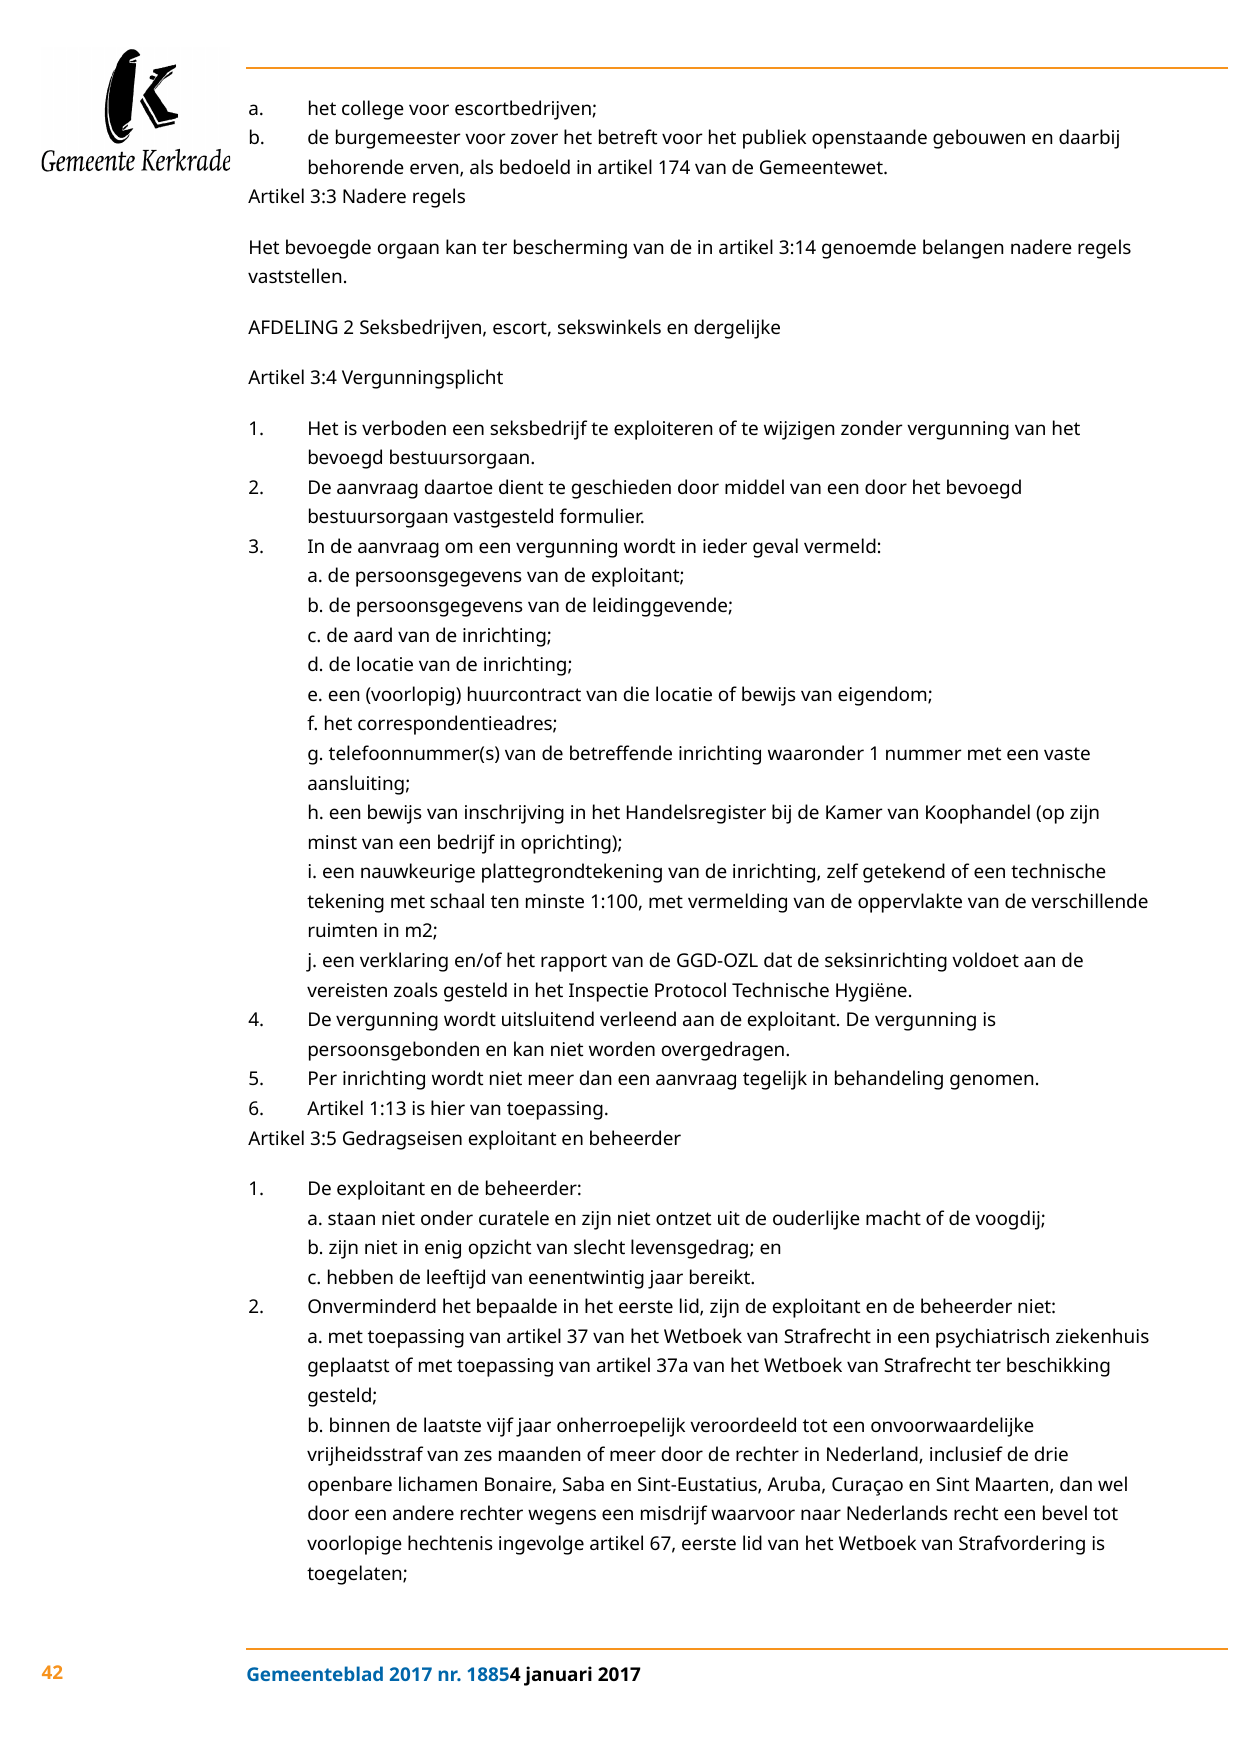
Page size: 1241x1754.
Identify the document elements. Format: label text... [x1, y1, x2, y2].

list h. een bewijs van inschrijving in het Handelsregister bij de Kamer van Koophandel (op zijn minst van een bedrijf in oprichting); [248, 799, 1152, 855]
list Onverminderd het bepaalde in het eerste lid, zijn de exploitant en de beheerder niet: [248, 1293, 1152, 1319]
text Artikel 3:5 Gedragseisen exploitant en beheerder [248, 1125, 1152, 1151]
picture [41, 47, 231, 172]
list b. zijn niet in enig opzicht van slecht levensgedrag; en [248, 1234, 1152, 1260]
list e. een (voorlopig) huurcontract van die locatie of bewijs van eigendom; [248, 681, 1152, 707]
text Artikel 3:3 Nadere regels [248, 183, 1152, 209]
list Het is verboden een seksbedrijf te exploiteren of te wijzigen zonder vergunning van het bevoegd bestuursorgaan. [248, 415, 1152, 470]
list i. een nauwkeurige plattegrondtekening van de inrichting, zelf getekend of een technische tekening met schaal ten minste 1:100, met vermelding van de oppervlakte van de verschillende ruimten in m2; [248, 858, 1152, 943]
list f. het correspondentieadres; [248, 711, 1152, 736]
text AFDELING 2 Seksbedrijven, escort, sekswinkels en dergelijke [248, 314, 1152, 340]
list a. de persoonsgegevens van de exploitant; [248, 563, 1152, 588]
list g. telefoonnummer(s) van de betreffende inrichting waaronder 1 nummer met een vaste aansluiting; [248, 740, 1152, 796]
list De vergunning wordt uitsluitend verleend aan de exploitant. De vergunning is persoonsgebonden en kan niet worden overgedragen. [248, 1006, 1152, 1062]
list a. staan niet onder curatele en zijn niet ontzet uit de ouderlijke macht of de voogdij; [248, 1205, 1152, 1231]
list b. de persoonsgegevens van de leidinggevende; [248, 592, 1152, 618]
list De exploitant en de beheerder: [248, 1175, 1152, 1201]
text Het bevoegde orgaan kan ter bescherming van de in artikel 3:14 genoemde belangen nadere regels vaststellen. [248, 234, 1152, 289]
list a. met toepassing van artikel 37 van het Wetboek van Strafrecht in een psychiatrisch ziekenhuis geplaatst of met toepassing van artikel 37a van het Wetboek van Strafrecht ter beschikking gesteld; [248, 1323, 1152, 1408]
list c. de aard van de inrichting; [248, 622, 1152, 648]
list de burgemeester voor zover het betreft voor het publiek openstaande gebouwen en daarbij behorende erven, als bedoeld in artikel 174 van de Gemeentewet. [248, 124, 1152, 180]
list In de aanvraag om een vergunning wordt in ieder geval vermeld: [248, 533, 1152, 559]
list Artikel 1:13 is hier van toepassing. [248, 1095, 1152, 1121]
list c. hebben de leeftijd van eenentwintig jaar bereikt. [248, 1264, 1152, 1290]
list Per inrichting wordt niet meer dan een aanvraag tegelijk in behandeling genomen. [248, 1066, 1152, 1091]
list het college voor escortbedrijven; [248, 95, 1152, 121]
list b. binnen de laatste vijf jaar onherroepelijk veroordeeld tot een onvoorwaardelijke vrijheidsstraf van zes maanden of meer door de rechter in Nederland, inclusief de drie openbare lichamen Bonaire, Saba en Sint-Eustatius, Aruba, Curaçao en Sint Maarten, dan wel door een andere rechter wegens een misdrijf waarvoor naar Nederlands recht een bevel tot voorlopige hechtenis ingevolge artikel 67, eerste lid van het Wetboek van Strafvordering is toegelaten; [248, 1412, 1152, 1586]
list j. een verklaring en/of het rapport van de GGD-OZL dat de seksinrichting voldoet aan de vereisten zoals gesteld in het Inspectie Protocol Technische Hygiëne. [248, 947, 1152, 1003]
list d. de locatie van de inrichting; [248, 651, 1152, 677]
list De aanvraag daartoe dient te geschieden door middel van een door het bevoegd bestuursorgaan vastgesteld formulier. [248, 474, 1152, 529]
text Artikel 3:4 Vergunningsplicht [248, 364, 1152, 390]
